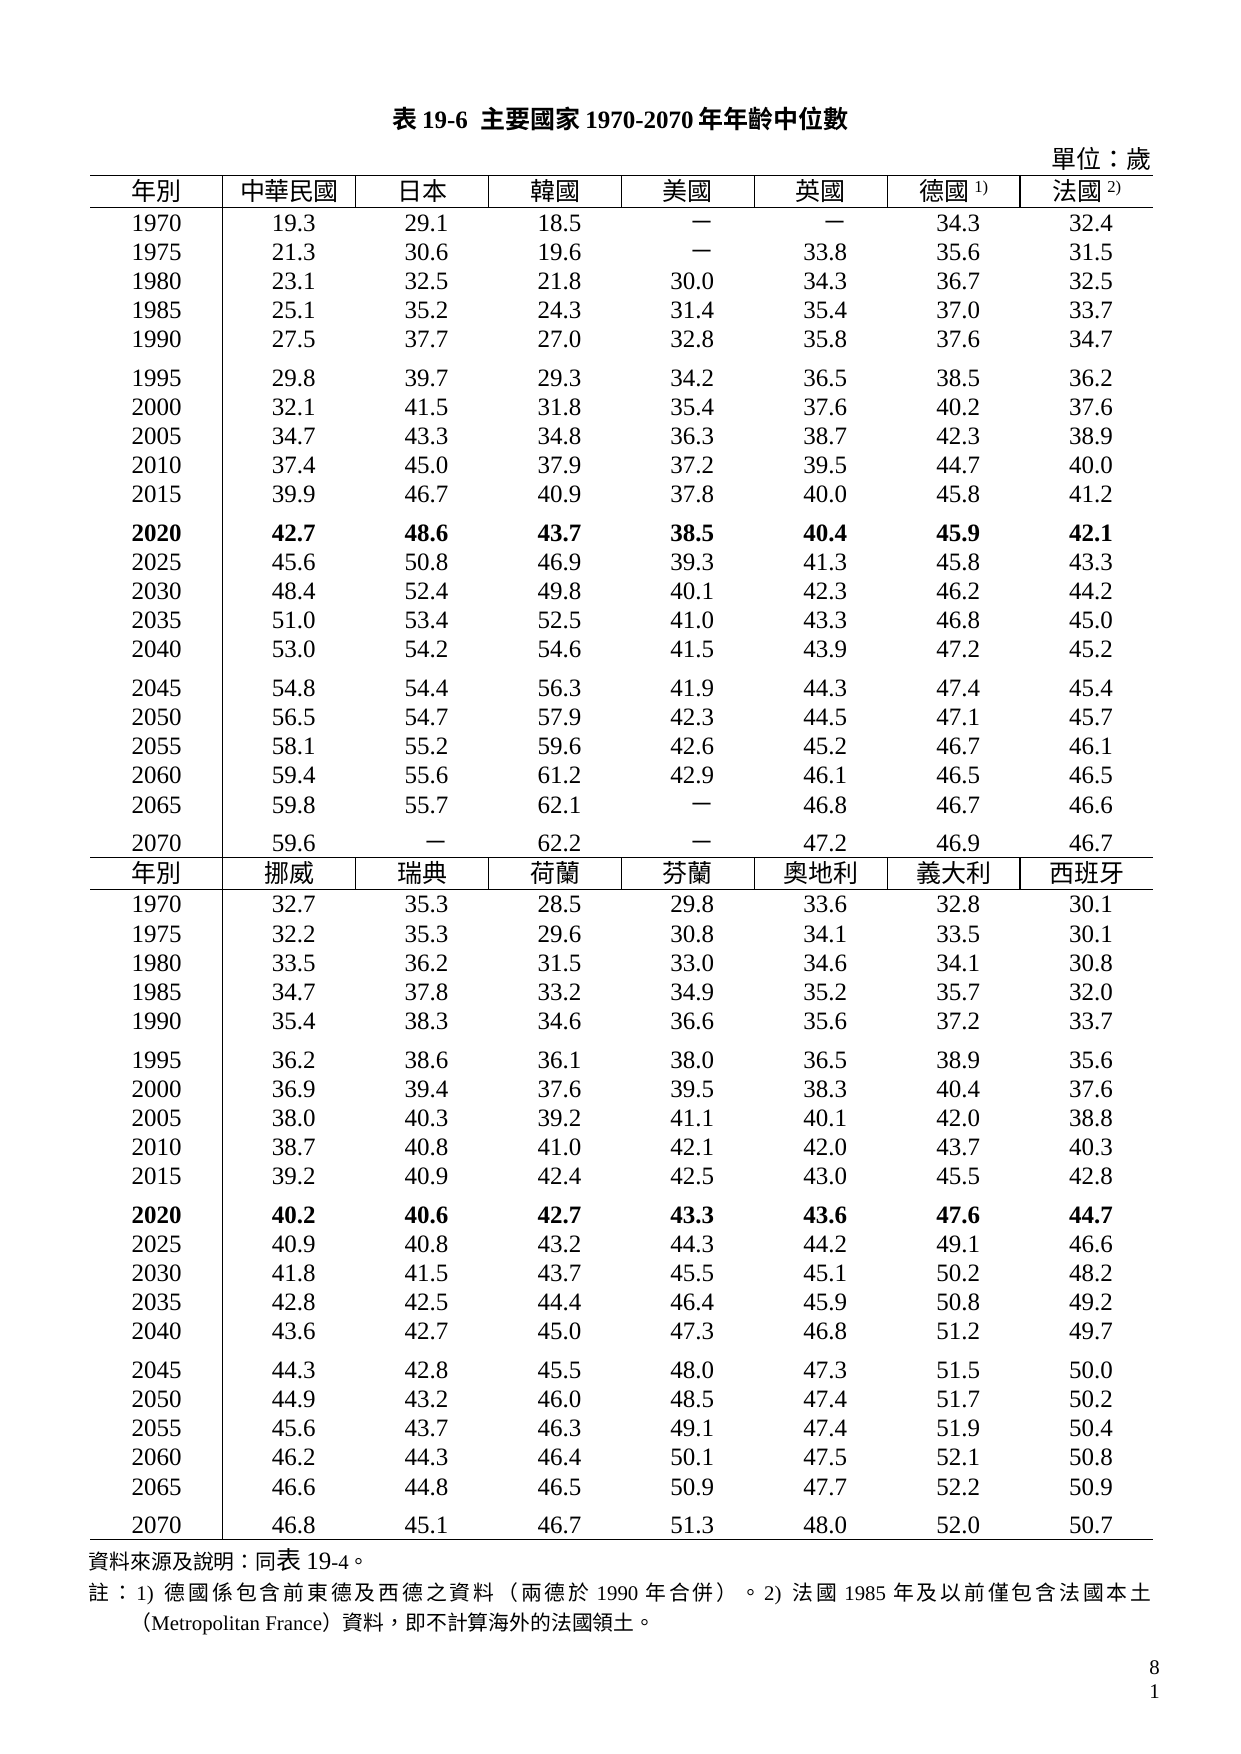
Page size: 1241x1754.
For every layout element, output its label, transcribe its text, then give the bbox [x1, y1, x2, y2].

table_cell 37.8 [356, 977, 488, 1006]
table_cell 21.3 [223, 237, 356, 266]
table_cell 45.6 [223, 1413, 356, 1442]
table_cell 2045 [90, 1346, 222, 1384]
table_cell 37.9 [489, 450, 621, 479]
table_cell 43.3 [1020, 547, 1153, 576]
table_cell 2000 [90, 1074, 222, 1103]
table_cell 41.2 [1020, 480, 1153, 509]
table_cell 38.7 [754, 421, 887, 450]
table_cell 45.9 [754, 1287, 887, 1316]
table_cell 62.2 [489, 819, 621, 857]
table_cell 56.5 [223, 702, 356, 731]
table_cell 46.1 [754, 761, 887, 790]
table_cell 42.8 [1020, 1161, 1153, 1191]
table_cell 44.9 [223, 1384, 356, 1413]
table_cell 56.3 [489, 664, 621, 702]
table_cell 29.8 [223, 354, 356, 392]
table_cell 46.7 [887, 731, 1020, 761]
table_cell 2010 [90, 1132, 222, 1161]
table_cell 47.3 [754, 1346, 887, 1384]
table_cell 33.6 [754, 890, 887, 919]
table_cell 31.5 [1020, 237, 1153, 266]
table_cell 32.5 [356, 266, 488, 295]
table_cell 35.4 [621, 392, 754, 421]
table_cell 37.6 [754, 392, 887, 421]
table_cell 46.8 [887, 605, 1020, 634]
table_cell 33.7 [1020, 1006, 1153, 1035]
table_cell 37.2 [621, 450, 754, 479]
table_cell 2050 [90, 1384, 222, 1413]
table_cell 44.3 [621, 1229, 754, 1258]
table_cell 50.2 [887, 1258, 1020, 1287]
table_cell 42.9 [621, 761, 754, 790]
table_cell 44.7 [1020, 1191, 1153, 1229]
table_cell 41.5 [356, 1258, 488, 1287]
table_cell 39.2 [223, 1161, 356, 1191]
table_cell 35.4 [754, 295, 887, 324]
table_cell 48.6 [356, 509, 488, 547]
table_cell 41.0 [489, 1132, 621, 1161]
table_cell 50.8 [887, 1287, 1020, 1316]
table_cell 32.0 [1020, 977, 1153, 1006]
table_cell 42.7 [356, 1316, 488, 1346]
table_cell 36.3 [621, 421, 754, 450]
table_cell 44.3 [223, 1346, 356, 1384]
table_cell 40.6 [356, 1191, 488, 1229]
table_cell 39.7 [356, 354, 488, 392]
table_cell 40.2 [887, 392, 1020, 421]
table_cell 瑞典 [356, 858, 488, 888]
table_cell 36.9 [223, 1074, 356, 1103]
table_cell 1990 [90, 324, 222, 353]
table_cell 51.3 [621, 1501, 754, 1539]
table_cell 52.2 [887, 1472, 1020, 1501]
table_cell 61.2 [489, 761, 621, 790]
table_cell 44.8 [356, 1472, 488, 1501]
table_cell 42.5 [621, 1161, 754, 1191]
table_cell 44.7 [887, 450, 1020, 479]
table_cell 34.1 [887, 948, 1020, 977]
table_cell 42.1 [621, 1132, 754, 1161]
table_cell 41.1 [621, 1103, 754, 1132]
table_cell 46.7 [356, 480, 488, 509]
table_cell 1985 [90, 295, 222, 324]
table_cell 35.6 [1020, 1035, 1153, 1074]
table_cell 45.1 [356, 1501, 488, 1539]
table_cell 46.7 [887, 790, 1020, 819]
table_cell 48.4 [223, 576, 356, 605]
table_cell 44.4 [489, 1287, 621, 1316]
table_cell 41.5 [621, 635, 754, 664]
table_cell 40.3 [356, 1103, 488, 1132]
table_cell 29.6 [489, 919, 621, 948]
table_cell － [621, 208, 754, 237]
table_cell 35.4 [223, 1006, 356, 1035]
table_cell 38.5 [621, 509, 754, 547]
text 註：1) 德國係包含前東德及西德之資料（兩德於1990年合併）。2) 法國1985年及以前僅包含法國本土（Metropolitan France）資料，即不計算海外的法國領土。 [89, 1576, 1152, 1637]
table_cell 38.6 [356, 1035, 488, 1074]
table_cell 45.5 [621, 1258, 754, 1287]
table_cell 42.5 [356, 1287, 488, 1316]
table_cell 45.0 [356, 450, 488, 479]
table_cell 54.4 [356, 664, 488, 702]
table_cell 53.4 [356, 605, 488, 634]
table_cell 30.6 [356, 237, 488, 266]
table_cell 2010 [90, 450, 222, 479]
table_cell 西班牙 [1021, 858, 1153, 888]
table_cell 2005 [90, 1103, 222, 1132]
table_cell 25.1 [223, 295, 356, 324]
table_cell 62.1 [489, 790, 621, 819]
table_cell 54.2 [356, 635, 488, 664]
table_cell 46.9 [887, 819, 1020, 857]
table_cell 46.7 [1020, 819, 1153, 857]
table_cell 39.3 [621, 547, 754, 576]
table_cell 35.6 [887, 237, 1020, 266]
table_cell 32.2 [223, 919, 356, 948]
table_cell 36.7 [887, 266, 1020, 295]
table_cell 34.6 [754, 948, 887, 977]
table_cell 44.2 [1020, 576, 1153, 605]
table_cell 37.6 [489, 1074, 621, 1103]
table_cell 2025 [90, 1229, 222, 1258]
text 表19-6 主要國家1970-2070年年齡中位數 [89, 99, 1152, 135]
table_cell 41.3 [754, 547, 887, 576]
table_cell 2055 [90, 1413, 222, 1442]
table_cell 53.0 [223, 635, 356, 664]
table_cell 1970 [90, 890, 222, 919]
table_cell 36.2 [356, 948, 488, 977]
table_cell 37.4 [223, 450, 356, 479]
table_cell 19.3 [223, 208, 356, 237]
table_cell 40.0 [754, 480, 887, 509]
table_cell 47.4 [887, 664, 1020, 702]
table_cell 34.9 [621, 977, 754, 1006]
table_cell 50.8 [356, 547, 488, 576]
table_cell 51.7 [887, 1384, 1020, 1413]
table_cell 50.0 [1020, 1346, 1153, 1384]
table_cell 43.0 [754, 1161, 887, 1191]
table_cell 40.1 [754, 1103, 887, 1132]
table_cell 42.1 [1020, 509, 1153, 547]
table_cell 30.1 [1020, 890, 1153, 919]
table_cell 1975 [90, 237, 222, 266]
table_header 日本 [356, 176, 488, 207]
table_cell 46.4 [489, 1443, 621, 1472]
table_cell 39.5 [754, 450, 887, 479]
table_cell 46.8 [754, 790, 887, 819]
table_cell 21.8 [489, 266, 621, 295]
table_cell 39.4 [356, 1074, 488, 1103]
table_cell 41.8 [223, 1258, 356, 1287]
table_cell 芬蘭 [622, 858, 754, 888]
table_cell 37.7 [356, 324, 488, 353]
table_cell 50.4 [1020, 1413, 1153, 1442]
table_cell 年別 [90, 858, 222, 888]
table_cell 46.2 [223, 1443, 356, 1472]
table_cell 2020 [90, 1191, 222, 1229]
table_cell 奧地利 [755, 858, 887, 888]
table_cell 38.7 [223, 1132, 356, 1161]
table_cell 55.2 [356, 731, 488, 761]
table_cell 54.7 [356, 702, 488, 731]
table_cell 35.2 [356, 295, 488, 324]
table_cell 34.7 [223, 421, 356, 450]
table_cell 40.4 [887, 1074, 1020, 1103]
table_cell 44.5 [754, 702, 887, 731]
table_cell 30.8 [621, 919, 754, 948]
table_cell 47.2 [754, 819, 887, 857]
table_cell 1995 [90, 1035, 222, 1074]
table_cell 41.9 [621, 664, 754, 702]
table_cell 35.7 [887, 977, 1020, 1006]
text 單位：歲 [89, 139, 1152, 175]
table_cell 39.2 [489, 1103, 621, 1132]
table_cell 2030 [90, 576, 222, 605]
table_cell 59.6 [223, 819, 356, 857]
table_header 法國2) [1021, 176, 1153, 207]
table_cell 2060 [90, 1443, 222, 1472]
table_cell 42.3 [754, 576, 887, 605]
table_cell 42.7 [489, 1191, 621, 1229]
table_cell 2060 [90, 761, 222, 790]
table_cell 18.5 [489, 208, 621, 237]
table_cell 33.0 [621, 948, 754, 977]
table_cell 45.4 [1020, 664, 1153, 702]
table_cell 49.2 [1020, 1287, 1153, 1316]
table_cell 50.7 [1020, 1501, 1153, 1539]
table_cell 32.5 [1020, 266, 1153, 295]
table_cell 33.5 [887, 919, 1020, 948]
table_cell 34.3 [754, 266, 887, 295]
table_cell 40.2 [223, 1191, 356, 1229]
table_cell 43.7 [887, 1132, 1020, 1161]
table_cell 46.4 [621, 1287, 754, 1316]
table_cell 27.0 [489, 324, 621, 353]
table_cell 50.8 [1020, 1443, 1153, 1472]
table_cell 1980 [90, 948, 222, 977]
table_cell 48.2 [1020, 1258, 1153, 1287]
table_cell 43.7 [489, 1258, 621, 1287]
table_cell 40.4 [754, 509, 887, 547]
table_cell 49.1 [887, 1229, 1020, 1258]
table_cell 33.7 [1020, 295, 1153, 324]
table_header 中華民國 [223, 176, 355, 207]
table_cell 52.4 [356, 576, 488, 605]
table_cell 39.5 [621, 1074, 754, 1103]
table_cell 29.1 [356, 208, 488, 237]
table_cell 46.9 [489, 547, 621, 576]
table_cell 30.8 [1020, 948, 1153, 977]
table_cell 30.1 [1020, 919, 1153, 948]
table_cell 34.2 [621, 354, 754, 392]
table_cell 43.3 [754, 605, 887, 634]
table_cell 55.6 [356, 761, 488, 790]
table_cell 24.3 [489, 295, 621, 324]
table_cell 挪威 [223, 858, 355, 888]
table_cell 36.1 [489, 1035, 621, 1074]
table_cell 51.9 [887, 1413, 1020, 1442]
table_cell 42.8 [223, 1287, 356, 1316]
table_cell 51.5 [887, 1346, 1020, 1384]
table_cell 33.8 [754, 237, 887, 266]
table_cell 40.1 [621, 576, 754, 605]
table_cell 45.1 [754, 1258, 887, 1287]
table_cell 34.3 [887, 208, 1020, 237]
table_cell 37.0 [887, 295, 1020, 324]
table_cell 52.5 [489, 605, 621, 634]
table_cell 50.9 [1020, 1472, 1153, 1501]
table_cell 46.6 [223, 1472, 356, 1501]
table_cell 54.8 [223, 664, 356, 702]
table_cell 2015 [90, 1161, 222, 1191]
table_cell 37.6 [1020, 1074, 1153, 1103]
table_cell 50.2 [1020, 1384, 1153, 1413]
table_cell 42.7 [223, 509, 356, 547]
table_cell 45.2 [1020, 635, 1153, 664]
table_cell 36.6 [621, 1006, 754, 1035]
table_cell 40.9 [489, 480, 621, 509]
table_cell 46.1 [1020, 731, 1153, 761]
table_cell 31.5 [489, 948, 621, 977]
table_cell 義大利 [888, 858, 1019, 888]
table_cell 47.1 [887, 702, 1020, 731]
table_cell 1975 [90, 919, 222, 948]
table_cell 40.9 [223, 1229, 356, 1258]
table_cell 51.2 [887, 1316, 1020, 1346]
table_cell 1985 [90, 977, 222, 1006]
table_cell 2070 [90, 1501, 222, 1539]
table_header 美國 [622, 176, 754, 207]
table_cell 43.3 [356, 421, 488, 450]
table_cell 44.3 [356, 1443, 488, 1472]
table_cell 2040 [90, 635, 222, 664]
table_cell 2065 [90, 790, 222, 819]
table_cell 2040 [90, 1316, 222, 1346]
table_cell 43.3 [621, 1191, 754, 1229]
table_cell 34.8 [489, 421, 621, 450]
table_cell 32.7 [223, 890, 356, 919]
table_cell 2065 [90, 1472, 222, 1501]
table_cell 35.6 [754, 1006, 887, 1035]
table_cell 36.5 [754, 1035, 887, 1074]
table_cell 47.4 [754, 1413, 887, 1442]
table_cell 34.1 [754, 919, 887, 948]
table_cell 38.5 [887, 354, 1020, 392]
table_cell 47.7 [754, 1472, 887, 1501]
table_cell 49.1 [621, 1413, 754, 1442]
table_cell 2020 [90, 509, 222, 547]
table_cell 33.2 [489, 977, 621, 1006]
table_cell 40.9 [356, 1161, 488, 1191]
table_cell 1980 [90, 266, 222, 295]
table_cell 37.6 [887, 324, 1020, 353]
table_cell 35.3 [356, 890, 488, 919]
table_cell 46.6 [1020, 1229, 1153, 1258]
table_cell 42.0 [887, 1103, 1020, 1132]
table_cell 37.2 [887, 1006, 1020, 1035]
table_cell 45.0 [1020, 605, 1153, 634]
table_cell 2015 [90, 480, 222, 509]
table_cell 31.4 [621, 295, 754, 324]
table_cell 40.8 [356, 1132, 488, 1161]
table_cell 50.1 [621, 1443, 754, 1472]
table_header 英國 [755, 176, 887, 207]
table_cell 43.2 [356, 1384, 488, 1413]
table_cell 45.5 [489, 1346, 621, 1384]
table_cell 59.4 [223, 761, 356, 790]
table_cell 47.6 [887, 1191, 1020, 1229]
table_cell 43.6 [223, 1316, 356, 1346]
table_cell 58.1 [223, 731, 356, 761]
table_cell 2035 [90, 605, 222, 634]
table_cell 52.1 [887, 1443, 1020, 1472]
table_cell 29.3 [489, 354, 621, 392]
table_cell 55.7 [356, 790, 488, 819]
table_cell 41.5 [356, 392, 488, 421]
table_cell － [356, 819, 488, 857]
table_cell 45.9 [887, 509, 1020, 547]
table_cell 27.5 [223, 324, 356, 353]
table_cell － [621, 790, 754, 819]
table_cell 32.4 [1020, 208, 1153, 237]
table_cell 52.0 [887, 1501, 1020, 1539]
table_cell 2025 [90, 547, 222, 576]
table_cell 54.6 [489, 635, 621, 664]
table_cell 38.9 [887, 1035, 1020, 1074]
table_cell 38.0 [621, 1035, 754, 1074]
table_cell － [754, 208, 887, 237]
table_cell 49.7 [1020, 1316, 1153, 1346]
table_cell 31.8 [489, 392, 621, 421]
table_cell 50.9 [621, 1472, 754, 1501]
table_cell 32.1 [223, 392, 356, 421]
table_cell 46.8 [754, 1316, 887, 1346]
table_cell 36.5 [754, 354, 887, 392]
table_cell 38.3 [356, 1006, 488, 1035]
table_cell 23.1 [223, 266, 356, 295]
table_cell 29.8 [621, 890, 754, 919]
table_cell 45.6 [223, 547, 356, 576]
table_cell 47.3 [621, 1316, 754, 1346]
table_cell 30.0 [621, 266, 754, 295]
table_cell 46.3 [489, 1413, 621, 1442]
table_cell 45.8 [887, 547, 1020, 576]
table_cell 41.0 [621, 605, 754, 634]
table_cell 2070 [90, 819, 222, 857]
table_cell 37.8 [621, 480, 754, 509]
table_cell 46.5 [1020, 761, 1153, 790]
table_cell 42.3 [887, 421, 1020, 450]
table_cell 45.2 [754, 731, 887, 761]
table_cell 46.2 [887, 576, 1020, 605]
table_cell 2005 [90, 421, 222, 450]
table_cell 35.3 [356, 919, 488, 948]
table_cell 38.9 [1020, 421, 1153, 450]
table_cell 35.2 [754, 977, 887, 1006]
table_cell 37.6 [1020, 392, 1153, 421]
table_cell 43.6 [754, 1191, 887, 1229]
table_cell 33.5 [223, 948, 356, 977]
table_header 韓國 [489, 176, 621, 207]
table_cell 38.8 [1020, 1103, 1153, 1132]
table_cell 47.4 [754, 1384, 887, 1413]
table_cell 48.5 [621, 1384, 754, 1413]
table_cell 38.0 [223, 1103, 356, 1132]
table_cell 43.2 [489, 1229, 621, 1258]
table_cell 59.6 [489, 731, 621, 761]
table_cell 43.7 [489, 509, 621, 547]
table_cell 44.3 [754, 664, 887, 702]
table_cell 2000 [90, 392, 222, 421]
table_cell 48.0 [621, 1346, 754, 1384]
table_cell 46.5 [887, 761, 1020, 790]
table_cell 34.7 [223, 977, 356, 1006]
table_cell 48.0 [754, 1501, 887, 1539]
table_cell 46.8 [223, 1501, 356, 1539]
table_cell 42.0 [754, 1132, 887, 1161]
table_cell 40.8 [356, 1229, 488, 1258]
table_cell 32.8 [887, 890, 1020, 919]
table_cell 40.0 [1020, 450, 1153, 479]
table_cell 51.0 [223, 605, 356, 634]
table_cell 57.9 [489, 702, 621, 731]
table_cell 47.2 [887, 635, 1020, 664]
table_cell 46.7 [489, 1501, 621, 1539]
table_cell 36.2 [1020, 354, 1153, 392]
table_cell 2050 [90, 702, 222, 731]
table_header 德國1) [888, 176, 1019, 207]
table_cell 43.7 [356, 1413, 488, 1442]
table_cell 49.8 [489, 576, 621, 605]
table_cell 34.6 [489, 1006, 621, 1035]
table_cell 45.5 [887, 1161, 1020, 1191]
table_cell － [621, 237, 754, 266]
table_cell 1995 [90, 354, 222, 392]
table_cell 46.6 [1020, 790, 1153, 819]
table_cell 40.3 [1020, 1132, 1153, 1161]
table_cell 1990 [90, 1006, 222, 1035]
table_cell 2030 [90, 1258, 222, 1287]
text 資料來源及說明：同表19-4。 [89, 1540, 1152, 1576]
table_cell 42.4 [489, 1161, 621, 1191]
table_cell 34.7 [1020, 324, 1153, 353]
table_cell 47.5 [754, 1443, 887, 1472]
table_cell 43.9 [754, 635, 887, 664]
table_cell 36.2 [223, 1035, 356, 1074]
table_cell 59.8 [223, 790, 356, 819]
table_cell 19.6 [489, 237, 621, 266]
table_cell 1970 [90, 208, 222, 237]
table_cell 35.8 [754, 324, 887, 353]
table_cell 46.0 [489, 1384, 621, 1413]
table_cell 39.9 [223, 480, 356, 509]
table_cell 2035 [90, 1287, 222, 1316]
table_cell 42.8 [356, 1346, 488, 1384]
table_cell 45.0 [489, 1316, 621, 1346]
table_cell 荷蘭 [489, 858, 621, 888]
table_cell 2055 [90, 731, 222, 761]
table_cell 42.3 [621, 702, 754, 731]
table_cell 28.5 [489, 890, 621, 919]
table_cell 38.3 [754, 1074, 887, 1103]
table_cell 42.6 [621, 731, 754, 761]
table_cell 46.5 [489, 1472, 621, 1501]
table_cell 2045 [90, 664, 222, 702]
table_cell － [621, 819, 754, 857]
table_cell 44.2 [754, 1229, 887, 1258]
table_cell 32.8 [621, 324, 754, 353]
table_header 年別 [90, 176, 222, 207]
table_cell 45.7 [1020, 702, 1153, 731]
table_cell 45.8 [887, 480, 1020, 509]
